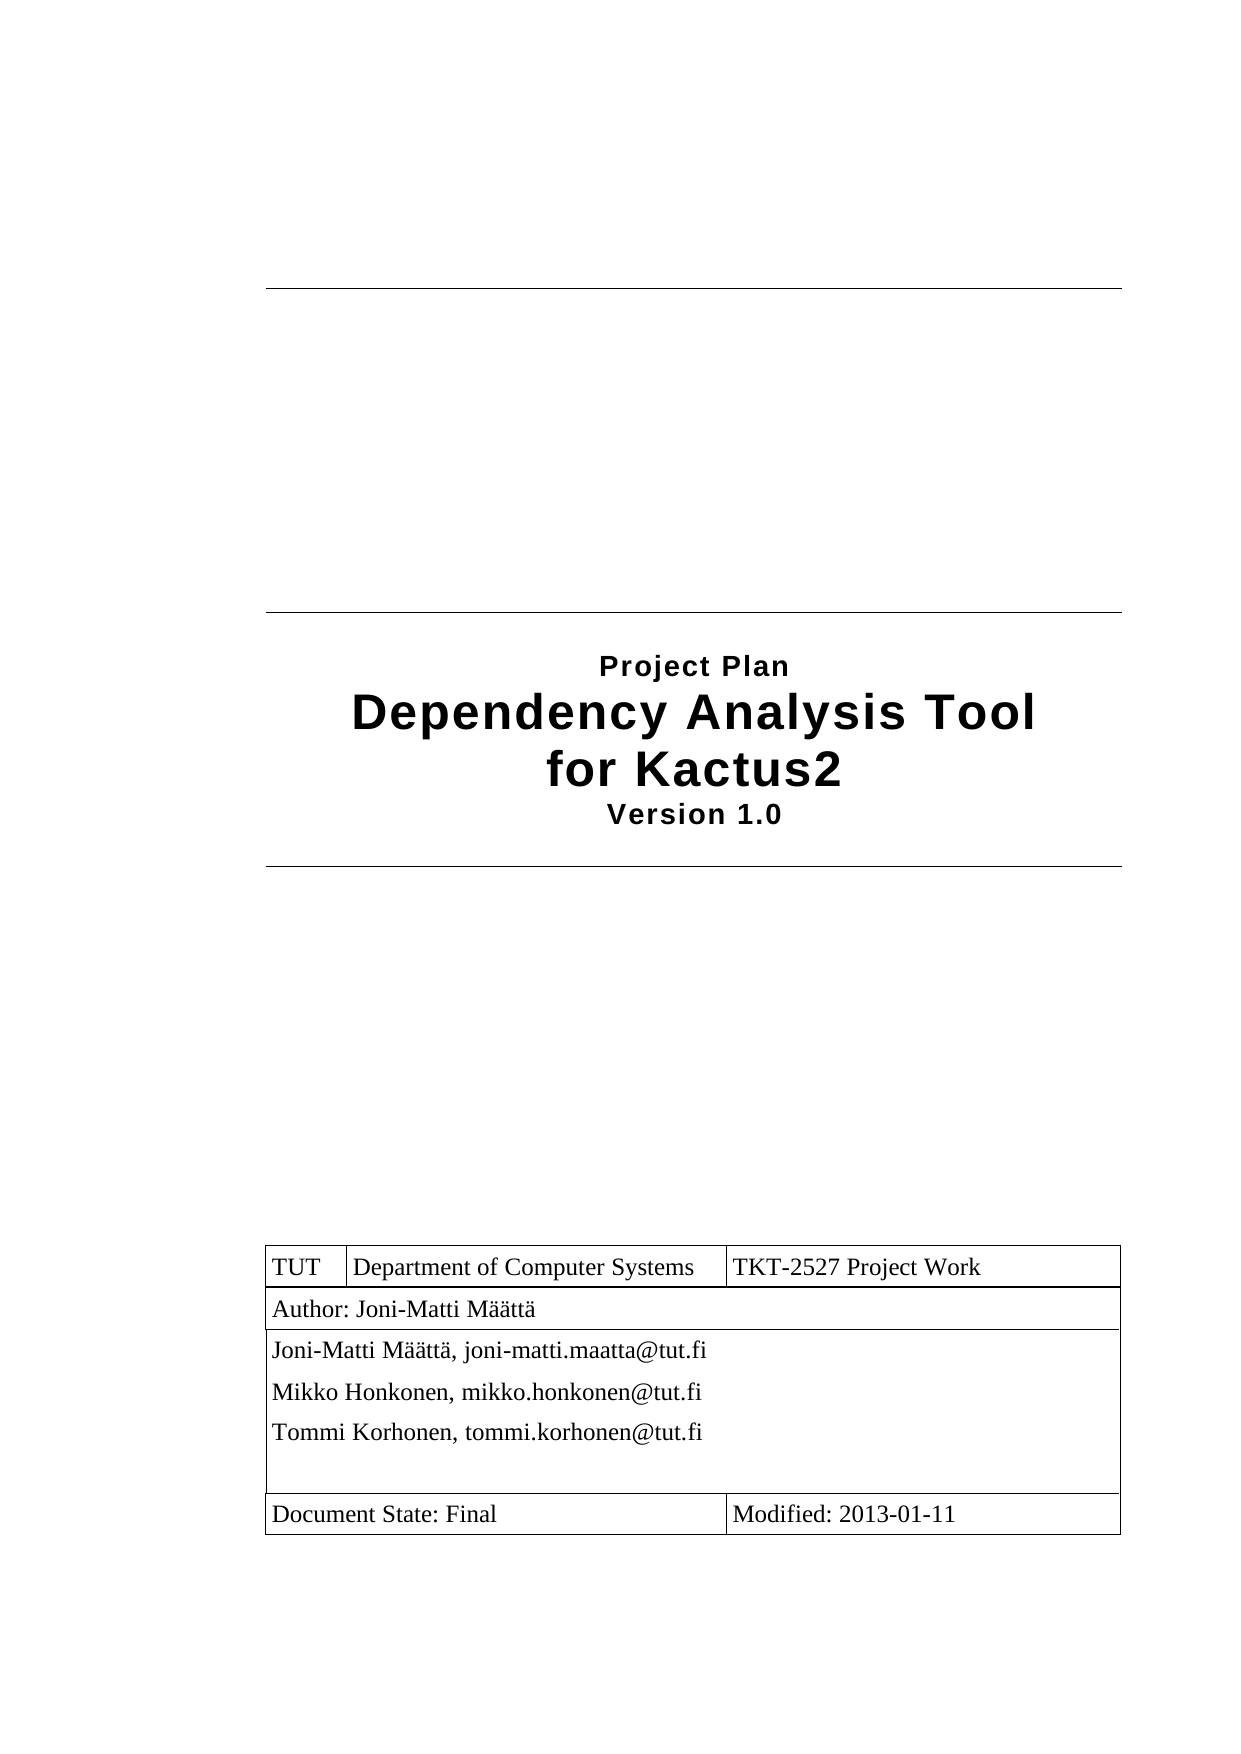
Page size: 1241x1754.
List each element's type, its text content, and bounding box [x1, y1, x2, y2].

table_cell Author: Joni-Matti Määttä [266, 1288, 1120, 1328]
table_header Department of Computer Systems [347, 1246, 726, 1286]
table_header TKT-2527 Project Work [727, 1246, 1120, 1286]
list Version 1.0 [266, 797, 1122, 831]
table_cell Mikko Honkonen, mikko.honkonen@tut.fi [267, 1370, 1120, 1411]
table_cell Joni-Matti Määttä, joni-matti.maatta@tut.fi [267, 1329, 1120, 1370]
table_header TUT [266, 1246, 346, 1286]
list Project Plan [266, 649, 1122, 682]
table_cell [267, 1452, 1120, 1493]
list Dependency Analysis Tool [266, 682, 1122, 740]
table_cell Tommi Korhonen, tommi.korhonen@tut.fi [267, 1411, 1120, 1452]
table_cell Modified: 2013-01-11 [727, 1493, 1120, 1534]
list for Kactus2 [266, 740, 1122, 797]
table_cell Document State: Final [266, 1494, 726, 1534]
